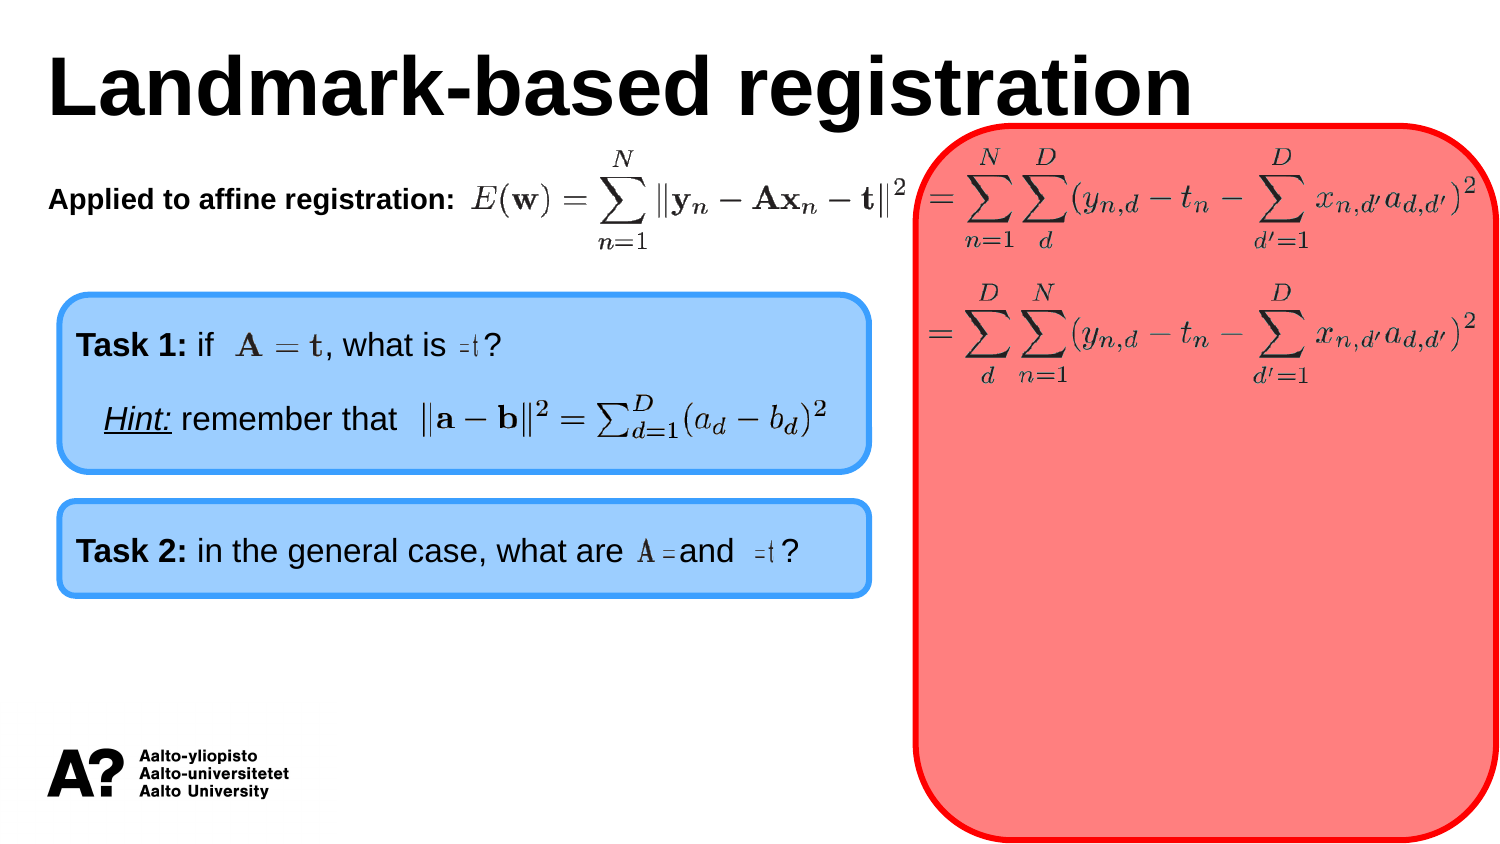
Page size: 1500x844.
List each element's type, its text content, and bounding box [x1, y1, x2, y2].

text_box [59, 501, 870, 596]
picture [637, 511, 675, 570]
picture [413, 383, 834, 473]
list Applied to affine registration: [48, 180, 1375, 284]
picture [930, 130, 1475, 259]
text_box Task 1: if , what is ? Hint: remember that [66, 326, 843, 438]
text_box Task 2: in the general case, what are and ? [66, 532, 637, 570]
text_box Task 2: in the general case, what are and ? [774, 532, 843, 570]
list Landmark-based registration [47, 32, 1442, 197]
text_box [915, 162, 1497, 841]
picture [459, 305, 478, 364]
picture [471, 132, 905, 259]
picture [235, 305, 322, 364]
text_box [59, 294, 869, 472]
picture [754, 511, 774, 570]
text_box Task 2: in the general case, what are and ? [675, 532, 754, 570]
picture [0, 702, 337, 844]
picture [929, 266, 1475, 394]
